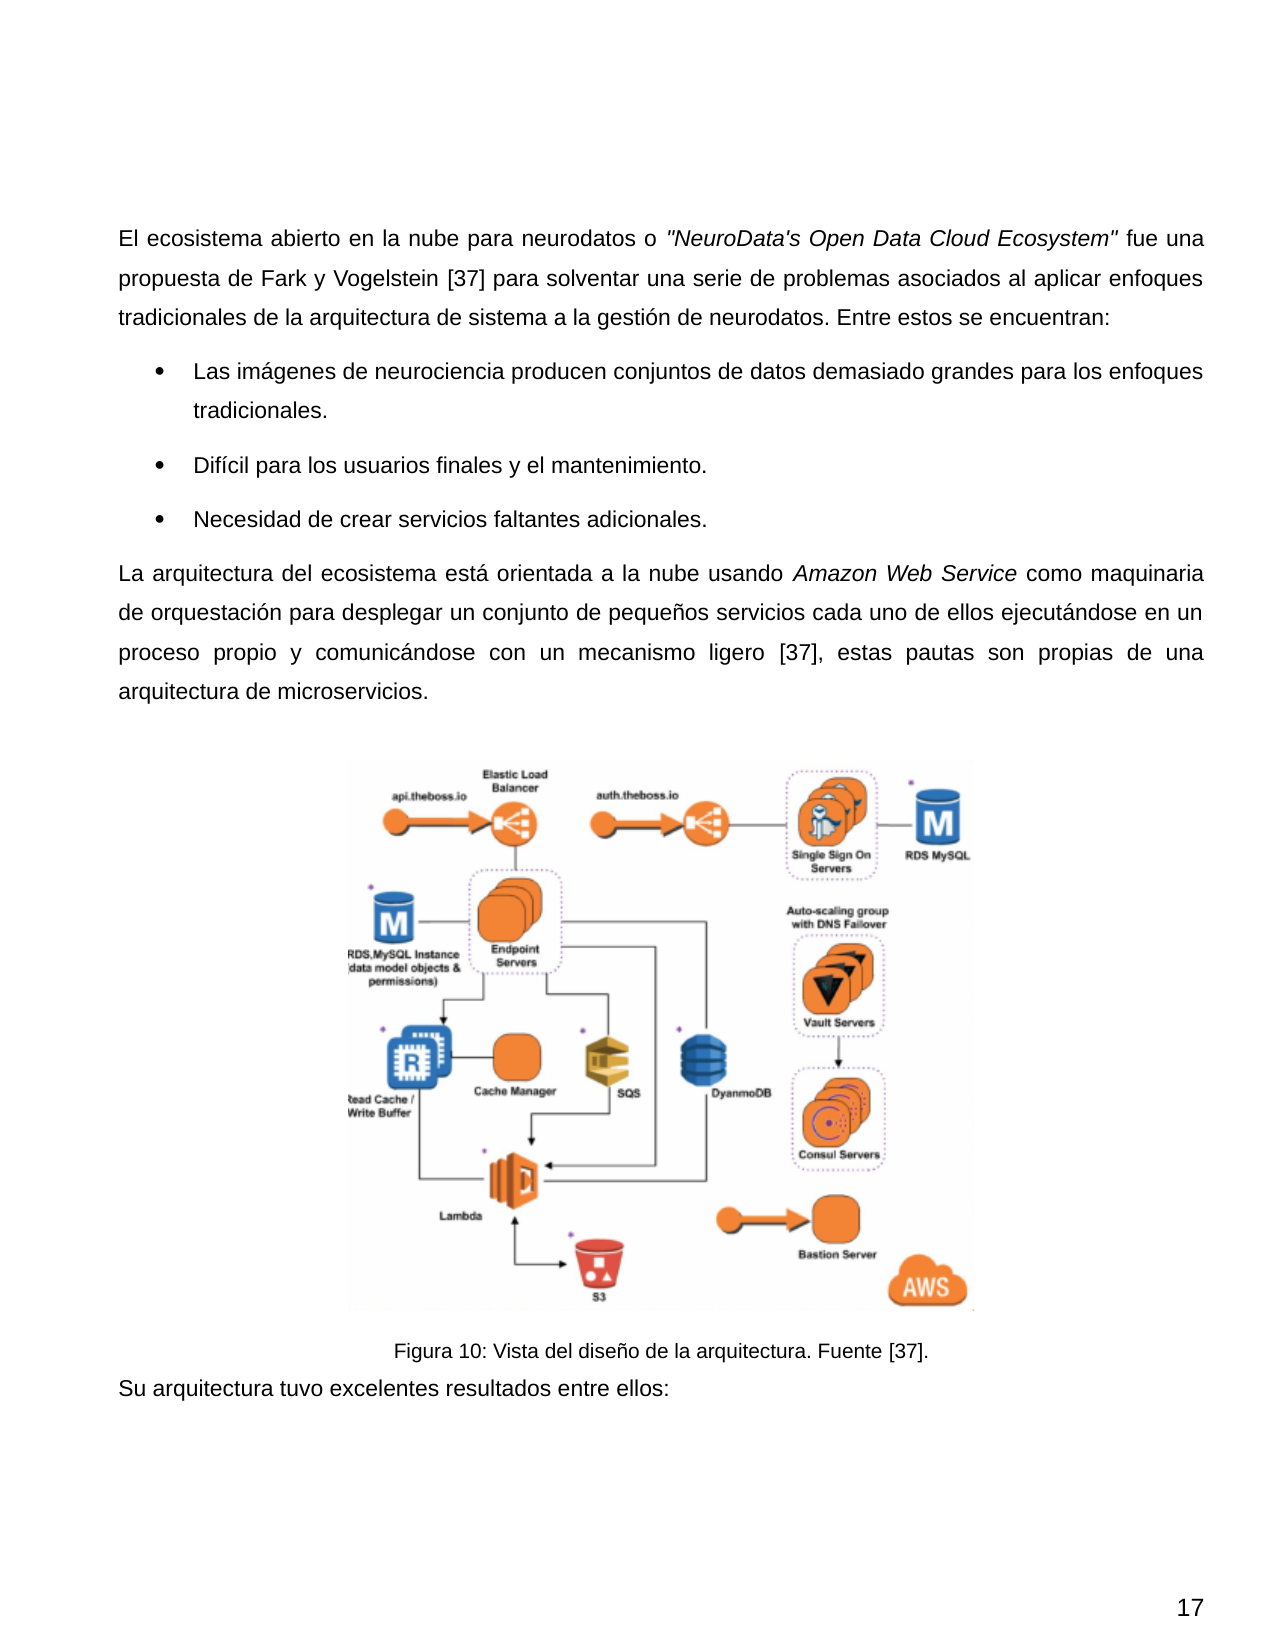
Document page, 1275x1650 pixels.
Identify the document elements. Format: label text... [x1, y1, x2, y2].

text El ecosistema abierto en la nube para neurodatos o "NeuroData's Open Data Cloud Ecosystem" fue una propuesta de Fark y Vogelstein [37] para solventar una serie de problemas asociados al aplicar enfoques tradicionales de la arquitectura de sistema a la gestión de neurodatos. Entre estos se encuentran: [118, 225, 1204, 330]
list Las imágenes de neurociencia producen conjuntos de datos demasiado grandes para los enfoques tradicionales. [156, 358, 1204, 424]
text La arquitectura del ecosistema está orientada a la nube usando Amazon Web Service como maquinaria de orquestación para desplegar un conjunto de pequeños servicios cada uno de ellos ejecutándose en un proceso propio y comunicándose con un mecanismo ligero [37], estas pautas son propias de una arquitectura de microservicios. [118, 560, 1204, 704]
picture [348, 760, 975, 1311]
text Figura 10: Vista del diseño de la arquitectura. Fuente [37]. [118, 1311, 1204, 1362]
text Su arquitectura tuvo excelentes resultados entre ellos: [118, 1375, 1204, 1401]
list Difícil para los usuarios finales y el mantenimiento. [156, 452, 1204, 478]
list Necesidad de crear servicios faltantes adicionales. [156, 506, 1204, 532]
